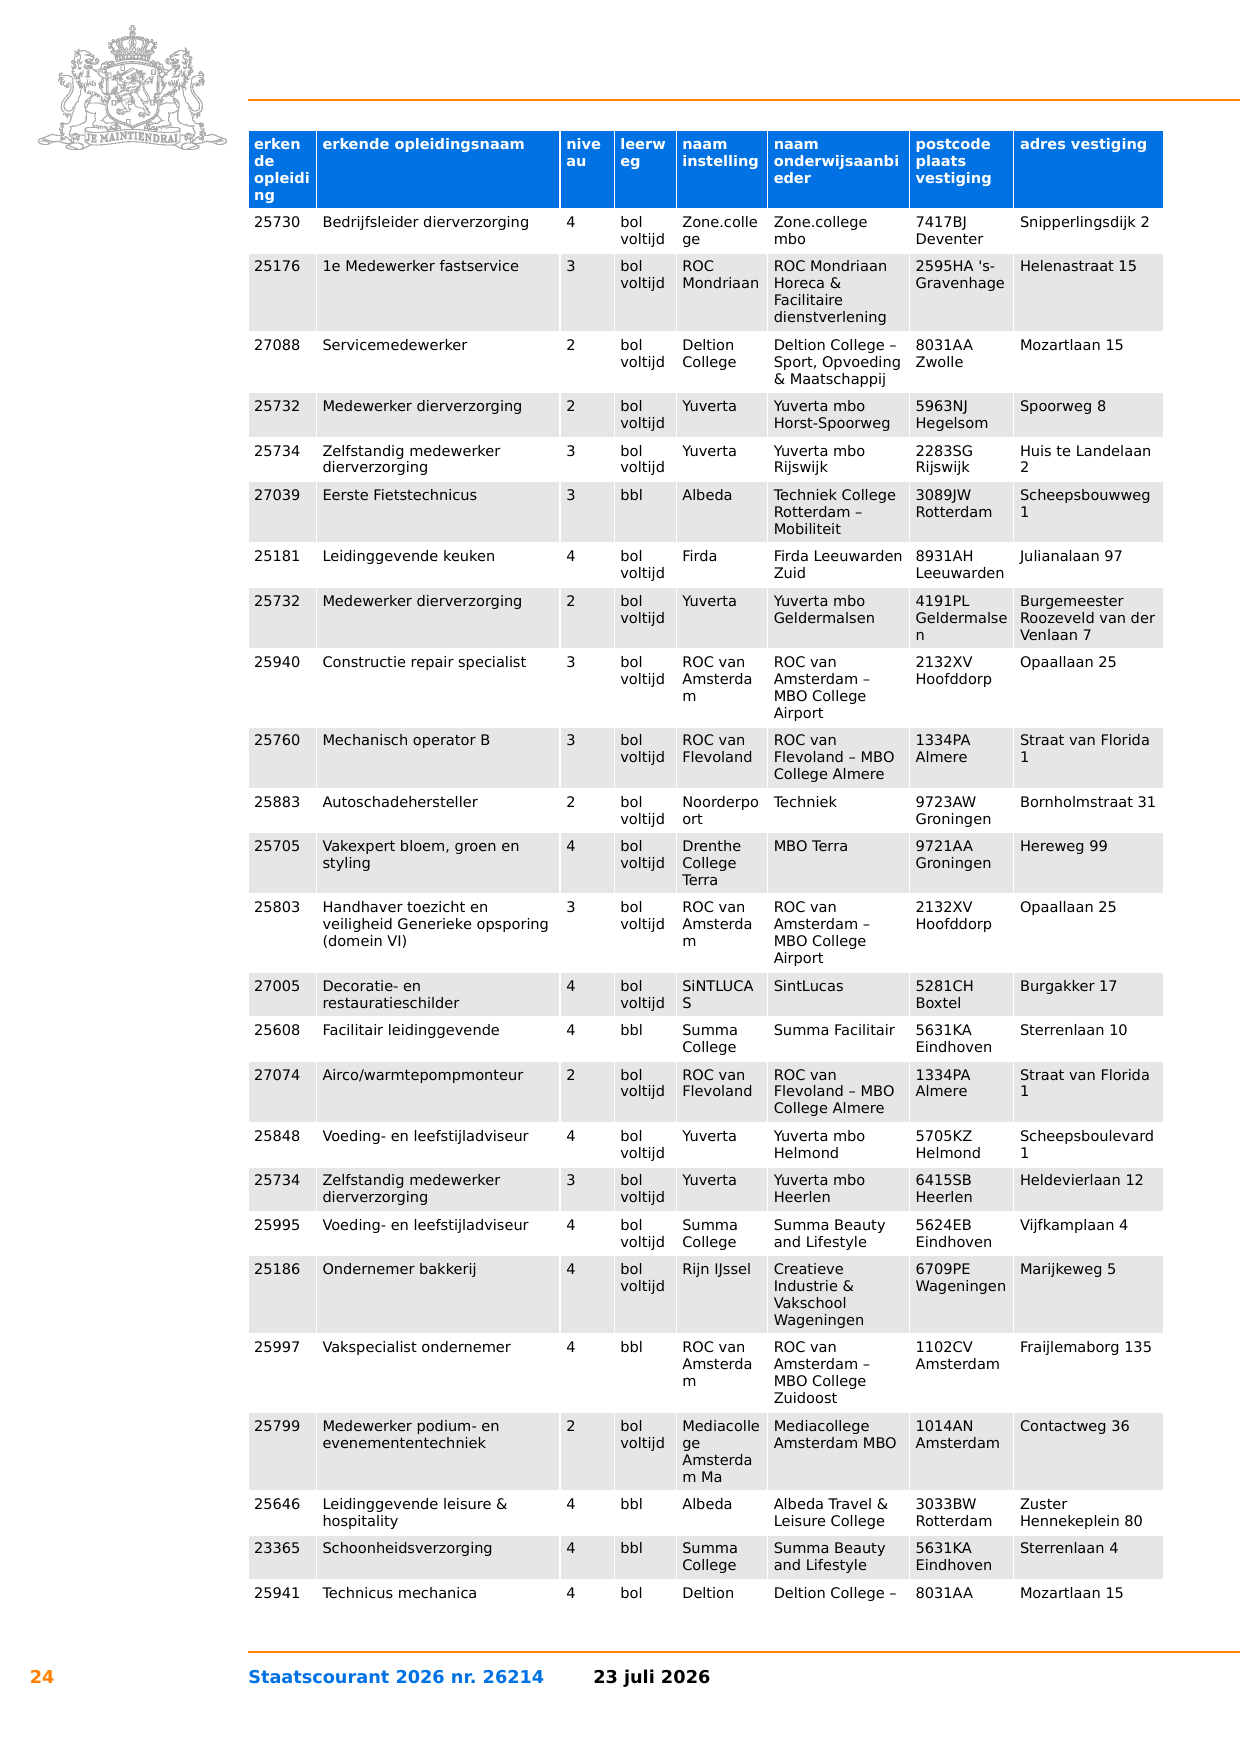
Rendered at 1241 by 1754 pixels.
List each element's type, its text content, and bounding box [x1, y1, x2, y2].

table_cell Noorderpoort [677, 789, 767, 832]
table_cell Firda [677, 544, 767, 587]
table_cell Yuverta mbo Geldermalsen [768, 588, 909, 648]
table_cell 4 [561, 1256, 614, 1333]
table_cell Bedrijfsleider dierverzorging [317, 209, 559, 253]
table_cell Voeding- en leefstijladviseur [317, 1212, 559, 1255]
table_header postcode plaats vestiging [910, 131, 1013, 208]
table_cell Albeda [677, 482, 767, 542]
table_cell 3 [561, 438, 614, 481]
table_cell 4 [561, 1491, 614, 1534]
table_cell ROC van Amsterdam [677, 1335, 767, 1412]
table_cell Rijn IJssel [677, 1256, 767, 1333]
table_cell 2 [561, 588, 614, 648]
table_cell Techniek College Rotterdam – Mobiliteit [768, 482, 909, 542]
table_cell Albeda Travel & Leisure College [768, 1491, 909, 1534]
table_cell 2 [561, 789, 614, 832]
table_cell Deltion College – [768, 1580, 909, 1606]
table_cell Julianalaan 97 [1014, 544, 1163, 587]
table_cell bbl [615, 1017, 676, 1061]
table_cell bol voltijd [615, 1062, 676, 1122]
table_cell 3 [561, 254, 614, 331]
table_cell Deltion [677, 1580, 767, 1606]
table_cell ROC van Amsterdam – MBO College Airport [768, 649, 909, 726]
table_cell 3 [561, 728, 614, 788]
table_cell 25760 [249, 728, 316, 788]
table_cell SintLucas [768, 973, 909, 1016]
table_cell Burgakker 17 [1014, 973, 1163, 1016]
table_cell Spoorweg 8 [1014, 393, 1163, 437]
table_cell ROC van Flevoland – MBO College Almere [768, 1062, 909, 1122]
table_cell Yuverta [677, 438, 767, 481]
table_cell 4 [561, 544, 614, 587]
table_cell Firda Leeuwarden Zuid [768, 544, 909, 587]
table_cell 9721AA Groningen [910, 833, 1013, 893]
table_cell Marijkeweg 5 [1014, 1256, 1163, 1333]
table_cell 2132XV Hoofddorp [910, 649, 1013, 726]
table_cell 4 [561, 1212, 614, 1255]
table_cell 3 [561, 482, 614, 542]
table_cell Scheepsboulevard 1 [1014, 1123, 1163, 1166]
table_cell 2283SG Rijswijk [910, 438, 1013, 481]
table_cell Bornholmstraat 31 [1014, 789, 1163, 832]
table_cell 25734 [249, 438, 316, 481]
table_cell Yuverta [677, 1168, 767, 1211]
table_cell Mozartlaan 15 [1014, 332, 1163, 392]
table_cell bol voltijd [615, 209, 676, 253]
table_cell Servicemedewerker [317, 332, 559, 392]
table_cell Straat van Florida 1 [1014, 728, 1163, 788]
table_cell Summa Beauty and Lifestyle [768, 1536, 909, 1579]
table_cell Medewerker dierverzorging [317, 588, 559, 648]
table_cell Creatieve Industrie & Vakschool Wageningen [768, 1256, 909, 1333]
table_cell 5631KA Eindhoven [910, 1536, 1013, 1579]
table_cell bbl [615, 482, 676, 542]
table_cell Leidinggevende leisure & hospitality [317, 1491, 559, 1534]
table_cell Summa College [677, 1536, 767, 1579]
table_cell Decoratie- en restauratieschilder [317, 973, 559, 1016]
table_cell Helenastraat 15 [1014, 254, 1163, 331]
table_cell ROC van Amsterdam – MBO College Zuidoost [768, 1335, 909, 1412]
table_cell Opaallaan 25 [1014, 895, 1163, 972]
table_cell 25734 [249, 1168, 316, 1211]
table_cell Yuverta mbo Heerlen [768, 1168, 909, 1211]
table_cell bol voltijd [615, 1256, 676, 1333]
table_cell 25799 [249, 1413, 316, 1490]
table_cell ROC van Flevoland [677, 1062, 767, 1122]
table_cell Snipperlingsdijk 2 [1014, 209, 1163, 253]
table_cell bol voltijd [615, 649, 676, 726]
table_cell 4 [561, 833, 614, 893]
table_cell 4 [561, 1580, 614, 1606]
table_cell 4191PL Geldermalsen [910, 588, 1013, 648]
table_cell 8031AA Zwolle [910, 332, 1013, 392]
table_cell ROC van Amsterdam – MBO College Airport [768, 895, 909, 972]
table_cell 25732 [249, 393, 316, 437]
table_cell MBO Terra [768, 833, 909, 893]
table_cell 27088 [249, 332, 316, 392]
table_cell Medewerker dierverzorging [317, 393, 559, 437]
table_cell 6415SB Heerlen [910, 1168, 1013, 1211]
table_cell 25848 [249, 1123, 316, 1166]
table_cell Fraijlemaborg 135 [1014, 1335, 1163, 1412]
table_cell bol voltijd [615, 895, 676, 972]
table_cell 7417BJ Deventer [910, 209, 1013, 253]
table_cell 2 [561, 1062, 614, 1122]
table_cell ROC van Flevoland – MBO College Almere [768, 728, 909, 788]
table_cell Zone.college [677, 209, 767, 253]
table_cell 25732 [249, 588, 316, 648]
table_cell 1e Medewerker fastservice [317, 254, 559, 331]
table_header adres vestiging [1014, 131, 1163, 208]
table_header erkende opleiding [249, 131, 316, 208]
table_cell Summa Facilitair [768, 1017, 909, 1061]
table_cell Vijfkamplaan 4 [1014, 1212, 1163, 1255]
table_cell ROC van Flevoland [677, 728, 767, 788]
table_cell Opaallaan 25 [1014, 649, 1163, 726]
table_cell 4 [561, 1335, 614, 1412]
table_header niveau [561, 131, 614, 208]
table_cell 25646 [249, 1491, 316, 1534]
table_cell Zuster Hennekeplein 80 [1014, 1491, 1163, 1534]
table_cell Summa College [677, 1017, 767, 1061]
table_cell 2132XV Hoofddorp [910, 895, 1013, 972]
table_cell SiNTLUCAS [677, 973, 767, 1016]
table_header erkende opleidingsnaam [317, 131, 559, 208]
table_cell Straat van Florida 1 [1014, 1062, 1163, 1122]
table_cell Deltion College – Sport, Opvoeding & Maatschappij [768, 332, 909, 392]
table_cell Handhaver toezicht en veiligheid Generieke opsporing (domein VI) [317, 895, 559, 972]
table_cell ROC van Amsterdam [677, 649, 767, 726]
table_cell Zelfstandig medewerker dierverzorging [317, 1168, 559, 1211]
table_cell Sterrenlaan 10 [1014, 1017, 1163, 1061]
table_cell Yuverta mbo Rijswijk [768, 438, 909, 481]
table_cell bol voltijd [615, 789, 676, 832]
table_cell Summa College [677, 1212, 767, 1255]
table_cell 25176 [249, 254, 316, 331]
table_cell 25995 [249, 1212, 316, 1255]
table_cell ROC Mondriaan Horeca & Facilitaire dienstverlening [768, 254, 909, 331]
table_cell Mediacollege Amsterdam Ma [677, 1413, 767, 1490]
table_header naam onderwijsaanbieder [768, 131, 909, 208]
table_cell Yuverta [677, 393, 767, 437]
table_cell Hereweg 99 [1014, 833, 1163, 893]
table_cell 1102CV Amsterdam [910, 1335, 1013, 1412]
table_cell bol voltijd [615, 332, 676, 392]
table_cell Contactweg 36 [1014, 1413, 1163, 1490]
table_cell Yuverta mbo Horst-Spoorweg [768, 393, 909, 437]
table_cell 4 [561, 209, 614, 253]
table_cell ROC Mondriaan [677, 254, 767, 331]
table_cell 25181 [249, 544, 316, 587]
table_cell bol voltijd [615, 833, 676, 893]
table_cell 2595HA 's-Gravenhage [910, 254, 1013, 331]
table_cell Albeda [677, 1491, 767, 1534]
table_cell Eerste Fietstechnicus [317, 482, 559, 542]
table_cell Autoschadehersteller [317, 789, 559, 832]
table_cell Mechanisch operator B [317, 728, 559, 788]
table_cell bol voltijd [615, 1413, 676, 1490]
table_cell Facilitair leidinggevende [317, 1017, 559, 1061]
table_cell bol [615, 1580, 676, 1606]
table_cell Yuverta [677, 1123, 767, 1166]
table_cell 5281CH Boxtel [910, 973, 1013, 1016]
table_cell Airco/warmtepompmonteur [317, 1062, 559, 1122]
table_cell 9723AW Groningen [910, 789, 1013, 832]
table_cell Constructie repair specialist [317, 649, 559, 726]
table_cell 8031AA [910, 1580, 1013, 1606]
table_cell 5963NJ Hegelsom [910, 393, 1013, 437]
table_cell 27039 [249, 482, 316, 542]
table_cell Heldevierlaan 12 [1014, 1168, 1163, 1211]
picture [38, 25, 227, 150]
table_cell Vakspecialist ondernemer [317, 1335, 559, 1412]
table_cell 5705KZ Helmond [910, 1123, 1013, 1166]
table_cell Yuverta [677, 588, 767, 648]
table_cell Schoonheidsverzorging [317, 1536, 559, 1579]
table_cell bol voltijd [615, 1212, 676, 1255]
table_cell Leidinggevende keuken [317, 544, 559, 587]
table_cell Scheepsbouwweg 1 [1014, 482, 1163, 542]
table_cell 5631KA Eindhoven [910, 1017, 1013, 1061]
table_cell bol voltijd [615, 1123, 676, 1166]
table_cell 25941 [249, 1580, 316, 1606]
table_cell 4 [561, 1017, 614, 1061]
table_cell bol voltijd [615, 254, 676, 331]
table_cell 2 [561, 332, 614, 392]
table_cell ROC van Amsterdam [677, 895, 767, 972]
table_cell bol voltijd [615, 973, 676, 1016]
table_cell Summa Beauty and Lifestyle [768, 1212, 909, 1255]
table_cell bbl [615, 1335, 676, 1412]
table_cell Mediacollege Amsterdam MBO [768, 1413, 909, 1490]
table_cell bol voltijd [615, 438, 676, 481]
table_cell 25608 [249, 1017, 316, 1061]
table_cell 5624EB Eindhoven [910, 1212, 1013, 1255]
table_cell 25803 [249, 895, 316, 972]
table_cell Technicus mechanica [317, 1580, 559, 1606]
table_cell Medewerker podium- en evenemententechniek [317, 1413, 559, 1490]
table_cell bol voltijd [615, 1168, 676, 1211]
table_cell Ondernemer bakkerij [317, 1256, 559, 1333]
table_cell Huis te Landelaan 2 [1014, 438, 1163, 481]
table_cell Sterrenlaan 4 [1014, 1536, 1163, 1579]
table_cell 25940 [249, 649, 316, 726]
table_cell 2 [561, 393, 614, 437]
table_cell Yuverta mbo Helmond [768, 1123, 909, 1166]
table_cell 3033BW Rotterdam [910, 1491, 1013, 1534]
table_cell 3 [561, 895, 614, 972]
table_header leerweg [615, 131, 676, 208]
table_cell 25705 [249, 833, 316, 893]
table_cell 1334PA Almere [910, 1062, 1013, 1122]
table_cell 27074 [249, 1062, 316, 1122]
table_cell 3 [561, 649, 614, 726]
table_cell 1334PA Almere [910, 728, 1013, 788]
table_cell 8931AH Leeuwarden [910, 544, 1013, 587]
table_cell 23365 [249, 1536, 316, 1579]
table_cell Deltion College [677, 332, 767, 392]
table_cell 25730 [249, 209, 316, 253]
table_header naam instelling [677, 131, 767, 208]
table_cell Drenthe College Terra [677, 833, 767, 893]
table_cell 3 [561, 1168, 614, 1211]
table_cell Burgemeester Roozeveld van der Venlaan 7 [1014, 588, 1163, 648]
table_cell bbl [615, 1491, 676, 1534]
table_cell 4 [561, 1123, 614, 1166]
table_cell 25186 [249, 1256, 316, 1333]
table_cell bol voltijd [615, 544, 676, 587]
table_cell 25997 [249, 1335, 316, 1412]
table_cell 25883 [249, 789, 316, 832]
table_cell Mozartlaan 15 [1014, 1580, 1163, 1606]
table_cell 1014AN Amsterdam [910, 1413, 1013, 1490]
table_cell 27005 [249, 973, 316, 1016]
table_cell 4 [561, 973, 614, 1016]
table_cell 2 [561, 1413, 614, 1490]
table_cell Zelfstandig medewerker dierverzorging [317, 438, 559, 481]
table_cell bol voltijd [615, 588, 676, 648]
table_cell Vakexpert bloem, groen en styling [317, 833, 559, 893]
table_cell Techniek [768, 789, 909, 832]
table_cell 4 [561, 1536, 614, 1579]
table_cell bbl [615, 1536, 676, 1579]
table_cell 6709PE Wageningen [910, 1256, 1013, 1333]
table_cell Zone.college mbo [768, 209, 909, 253]
table_cell 3089JW Rotterdam [910, 482, 1013, 542]
table_cell bol voltijd [615, 728, 676, 788]
table_cell bol voltijd [615, 393, 676, 437]
table_cell Voeding- en leefstijladviseur [317, 1123, 559, 1166]
